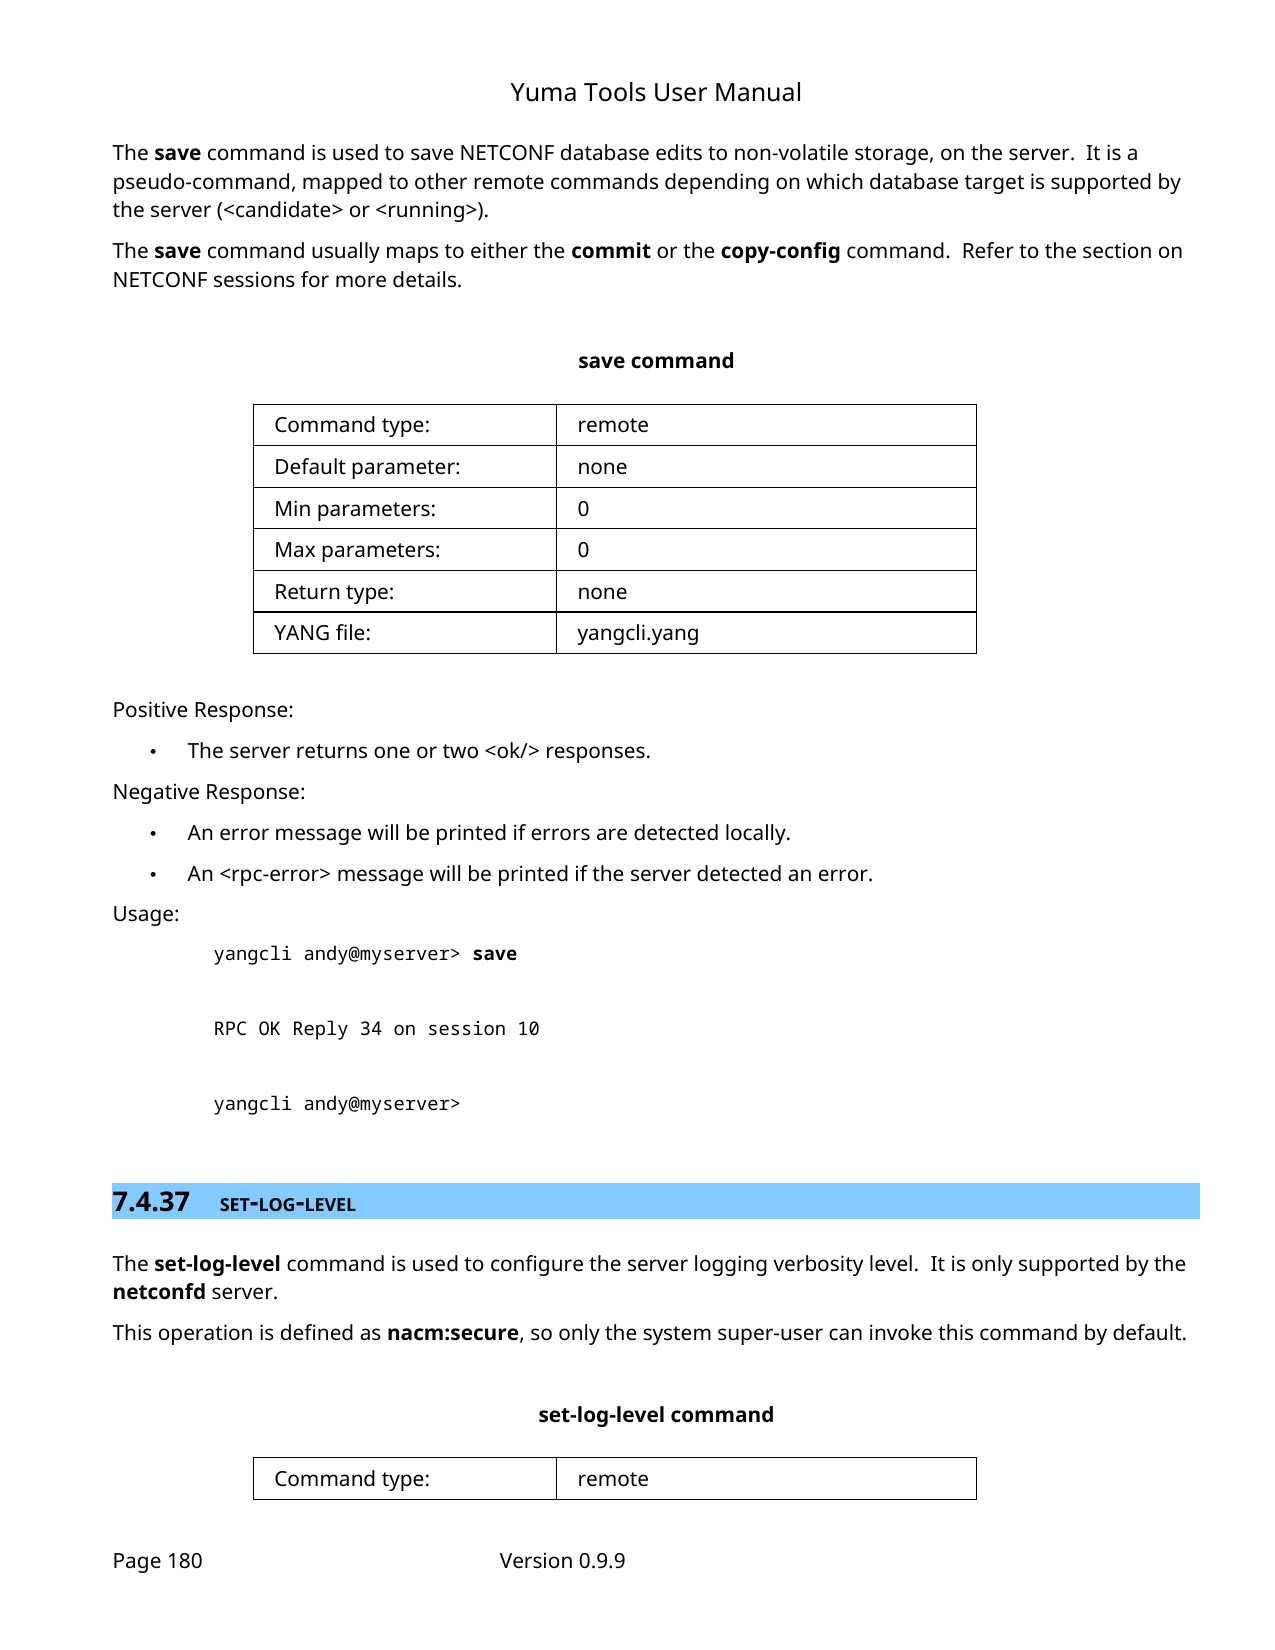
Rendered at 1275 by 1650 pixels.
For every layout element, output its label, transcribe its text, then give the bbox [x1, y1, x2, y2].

text The save command is used to save NETCONF database edits to non-volatile storage, on the server. It is a pseudo-command, mapped to other remote commands depending on which database target is supported by the server (<candidate> or <running>). [112, 138, 1200, 224]
subtitle set-log-level [112, 1183, 1200, 1219]
text This operation is defined as nacm:secure, so only the system super-user can invoke this command by default. [112, 1318, 1200, 1347]
table_cell none [557, 446, 976, 487]
subtitle set-log-level command [127, 1400, 1185, 1428]
text Negative Response: [112, 777, 1200, 805]
table_header Command type: [254, 1458, 556, 1498]
table_cell Min parameters: [254, 488, 556, 528]
text Positive Response: [112, 695, 1200, 723]
table_cell Return type: [254, 571, 556, 611]
text Usage: [112, 899, 1200, 928]
list An error message will be printed if errors are detected locally. [150, 818, 1200, 846]
table_header remote [557, 1458, 976, 1498]
table_cell 0 [557, 529, 976, 570]
table_cell 0 [557, 488, 976, 528]
list An <rpc-error> message will be printed if the server detected an error. [150, 859, 1200, 887]
table_header Command type: [254, 405, 556, 445]
table_cell yangcli.yang [557, 613, 976, 653]
table_header remote [557, 405, 976, 445]
subtitle save command [127, 347, 1185, 375]
text The set-log-level command is used to configure the server logging verbosity level. It is only supported by the netconfd server. [112, 1249, 1200, 1306]
table_cell Default parameter: [254, 446, 556, 487]
text RPC OK Reply 34 on session 10 [139, 1016, 1200, 1041]
table_cell Max parameters: [254, 529, 556, 570]
text yangcli andy@myserver> [139, 1091, 1200, 1116]
table_cell YANG file: [254, 613, 556, 653]
list The server returns one or two <ok/> responses. [150, 736, 1200, 764]
text The save command usually maps to either the commit or the copy-config command. Refer to the section on NETCONF sessions for more details. [112, 236, 1200, 293]
table_cell none [557, 571, 976, 611]
text yangcli andy@myserver> save [139, 941, 1200, 966]
